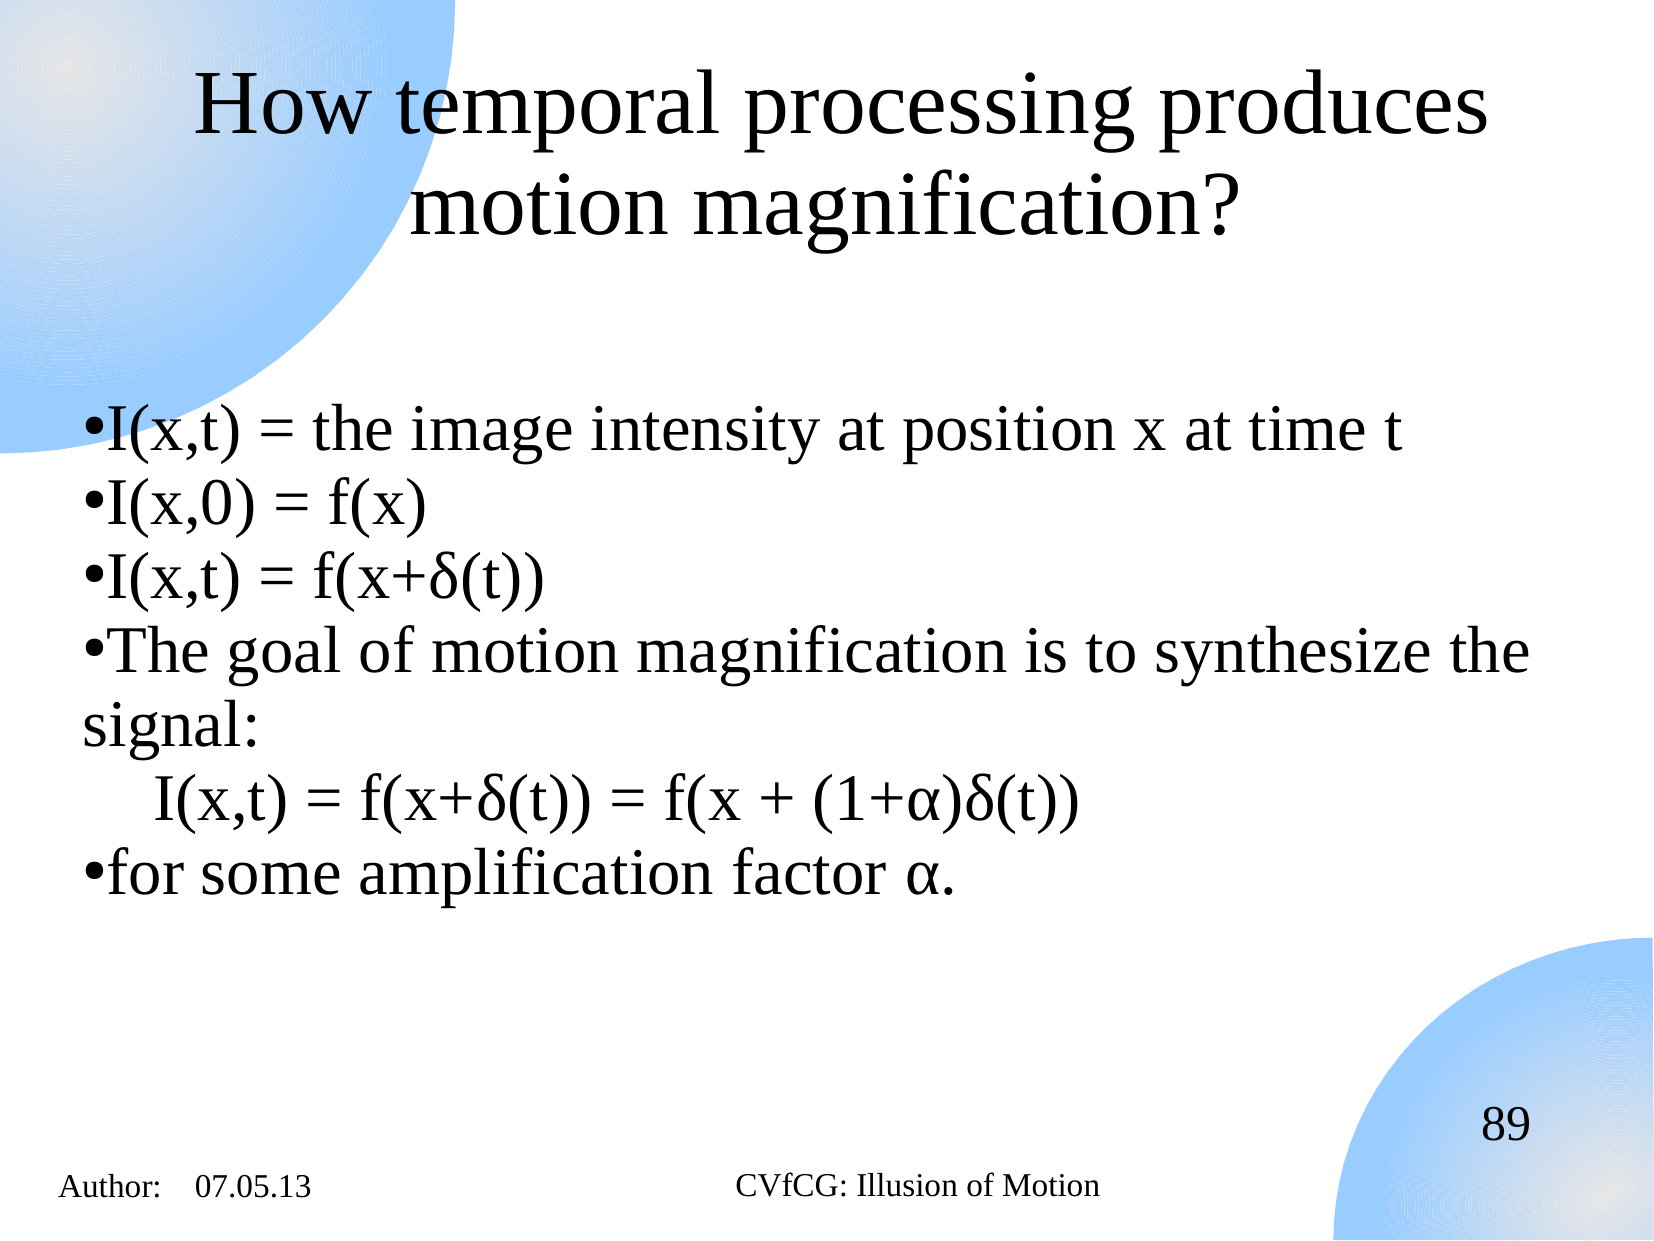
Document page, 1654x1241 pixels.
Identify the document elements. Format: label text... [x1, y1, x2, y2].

title How temporal processing produces motion magnification? [82, 49, 1571, 257]
text_box [1401, 1095, 1611, 1152]
text_box CVfCG: Illusion of Motion [735, 1166, 1346, 1204]
subtitle I(x,t) = the image intensity at position x at time t I(x,0) = f(x) I(x,t) = f(x+δ(t)) The goal of motion magnification is to synthesize the signal: I(x,t) = f(x+δ(t)) = f(x + (1+α)δ(t)) for some amplification factor α. [82, 290, 1571, 1010]
